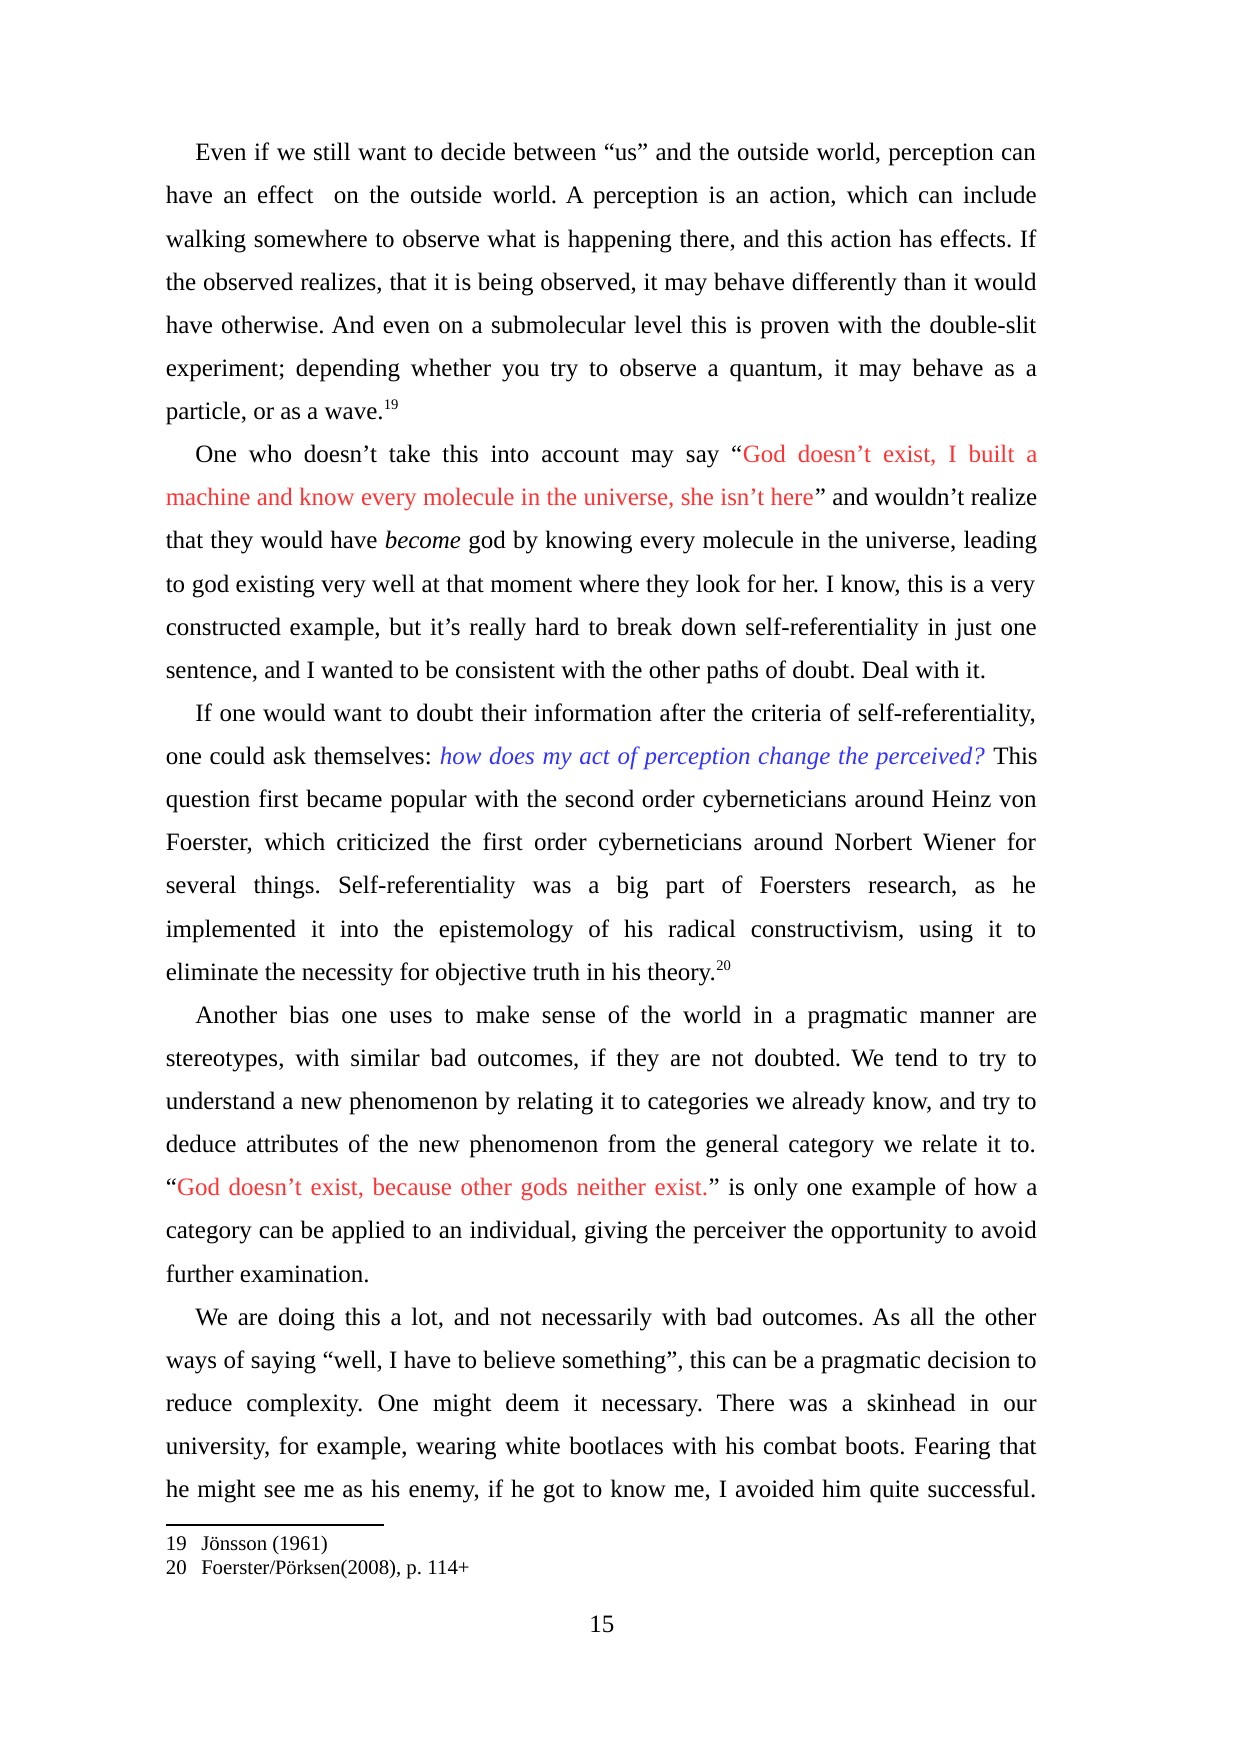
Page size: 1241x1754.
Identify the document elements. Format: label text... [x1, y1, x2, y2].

text We are doing this a lot, and not necessarily with bad outcomes. As all the other ways of saying “well, I have to believe something”, this can be a pragmatic decision to reduce complexity. One might deem it necessary. There was a skinhead in our university, for example, wearing white bootlaces with his combat boots. Fearing that he might see me as his enemy, if he got to know me, I avoided him quite successful. [166, 1302, 1037, 1503]
text Even if we still want to decide between “us” and the outside world, perception can have an effect on the outside world. A perception is an action, which can include walking somewhere to observe what is happening there, and this action has effects. If the observed realizes, that it is being observed, it may behave differently than it would have otherwise. And even on a submolecular level this is proven with the double-slit experiment; depending whether you try to observe a quantum, it may behave as a particle, or as a wave. [166, 137, 1037, 425]
text One who doesn’t take this into account may say “God doesn’t exist, I built a machine and know every molecule in the universe, she isn’t here” and wouldn’t realize that they would have become god by knowing every molecule in the universe, leading to god existing very well at that moment where they look for her. I know, this is a very constructed example, but it’s really hard to break down self-referentiality in just one sentence, and I wanted to be consistent with the other paths of doubt. Deal with it. [166, 439, 1037, 684]
text Another bias one uses to make sense of the world in a pragmatic manner are stereotypes, with similar bad outcomes, if they are not doubted. We tend to try to understand a new phenomenon by relating it to categories we already know, and try to deduce attributes of the new phenomenon from the general category we relate it to. “God doesn’t exist, because other gods neither exist.” is only one example of how a category can be applied to an individual, giving the perceiver the opportunity to avoid further examination. [166, 1000, 1037, 1287]
text Foerster/Pörksen(2008), p. 114+ [166, 1555, 1037, 1579]
text If one would want to doubt their information after the criteria of self-referentiality, one could ask themselves: how does my act of perception change the perceived? This question first became popular with the second order cyberneticians around Heinz von Foerster, which criticized the first order cyberneticians around Norbert Wiener for several things. Self-referentiality was a big part of Foersters research, as he implemented it into the epistemology of his radical constructivism, using it to eliminate the necessity for objective truth in his theory. [166, 698, 1037, 986]
text Jönsson (1961) [166, 1531, 1037, 1555]
